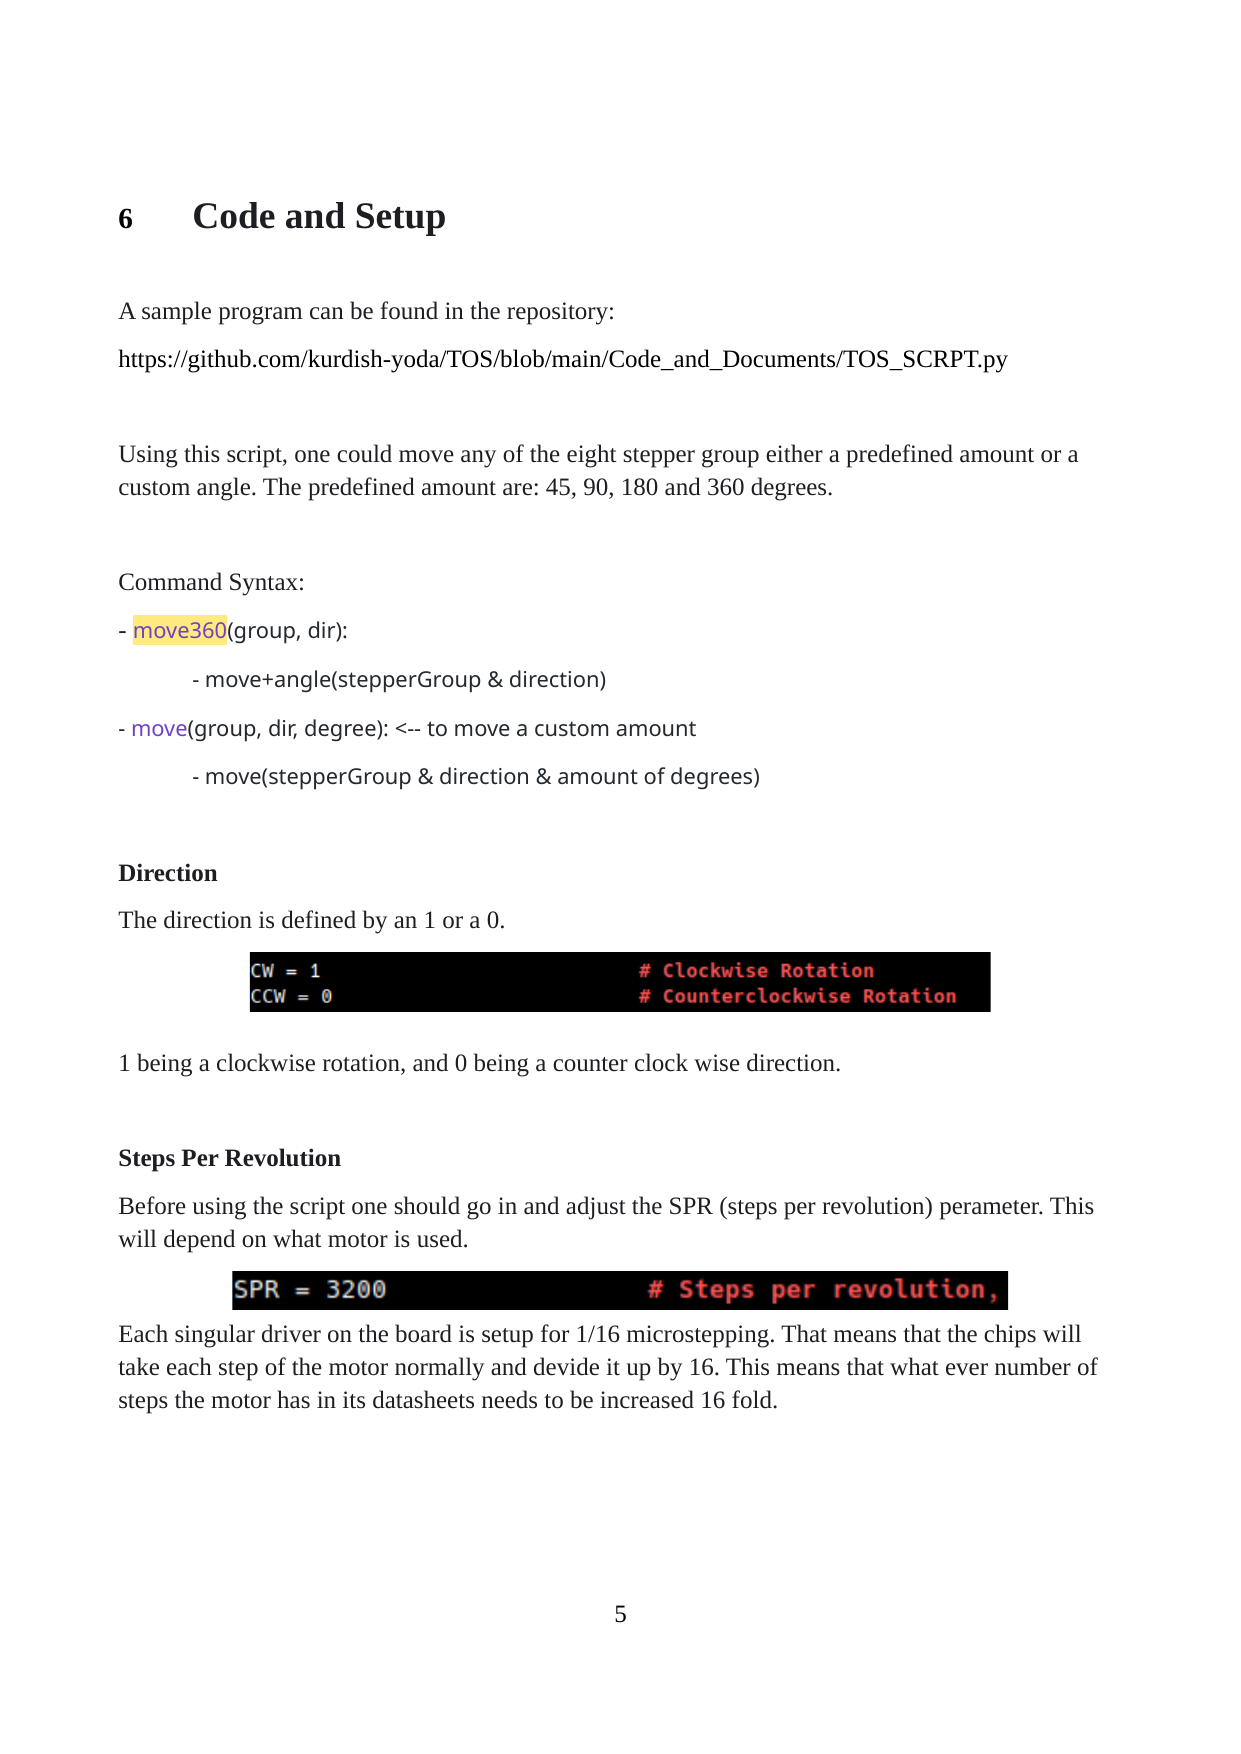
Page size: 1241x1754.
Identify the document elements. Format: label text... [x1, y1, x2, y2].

text Command Syntax: [118, 567, 1122, 596]
text - move(group, dir, degree): <-- to move a custom amount [118, 712, 1122, 742]
text Steps Per Revolution [118, 1143, 1122, 1172]
text Each singular driver on the board is setup for 1/16 microstepping. That means that the chips will take each step of the motor normally and devide it up by 16. This means that what ever number of steps the motor has in its datasheets needs to be increased 16 fold. [118, 1319, 1122, 1414]
text - move(stepperGroup & direction & amount of degrees) [118, 761, 1122, 791]
text A sample program can be found in the repository: [118, 296, 1122, 325]
text 1 being a clockwise rotation, and 0 being a counter clock wise direction. [118, 1048, 1122, 1077]
text https://github.com/kurdish-yoda/TOS/blob/main/Code_and_Documents/TOS_SCRPT.py [118, 344, 1122, 373]
text - move+angle(stepperGroup & direction) [118, 664, 1122, 693]
subtitle Code and Setup [118, 193, 1122, 236]
text - move360(group, dir): [118, 615, 1122, 645]
text The direction is defined by an 1 or a 0. [118, 905, 1122, 934]
text Direction [118, 858, 1122, 886]
text Using this script, one could move any of the eight stepper group either a predefined amount or a custom angle. The predefined amount are: 45, 90, 180 and 360 degrees. [118, 439, 1122, 501]
text Before using the script one should go in and adjust the SPR (steps per revolution) perameter. This will depend on what motor is used. [118, 1191, 1122, 1253]
